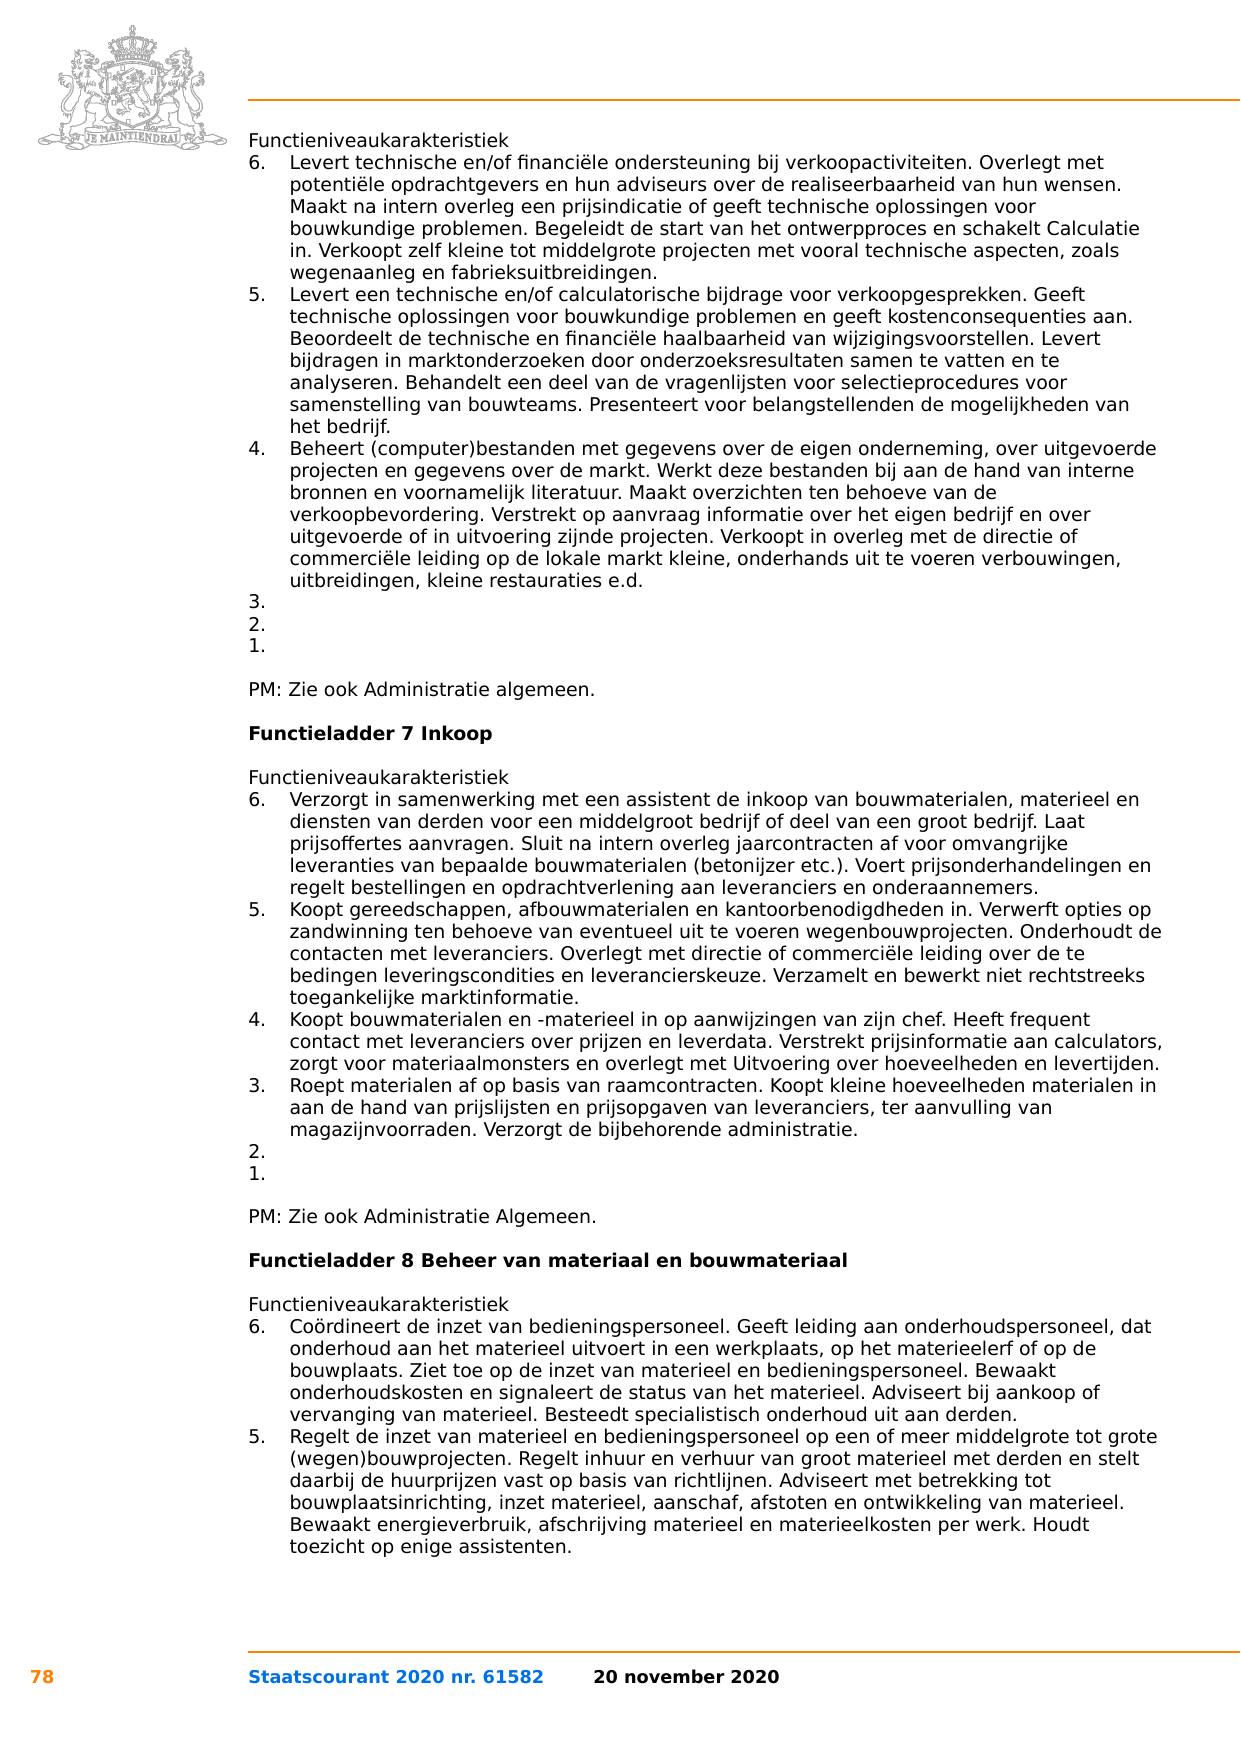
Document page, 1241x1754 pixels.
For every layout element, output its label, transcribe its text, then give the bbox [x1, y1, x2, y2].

text Functieniveaukarakteristiek [248, 1294, 1163, 1316]
text 6. Coördineert de inzet van bedieningspersoneel. Geeft leiding aan onderhoudspersoneel, dat onderhoud aan het materieel uitvoert in een werkplaats, op het materieelerf of op de bouwplaats. Ziet toe op de inzet van materieel en bedieningspersoneel. Bewaakt onderhoudskosten en signaleert de status van het materieel. Adviseert bij aankoop of vervanging van materieel. Besteedt specialistisch onderhoud uit aan derden. [248, 1316, 1163, 1426]
text 6. Verzorgt in samenwerking met een assistent de inkoop van bouwmaterialen, materieel en diensten van derden voor een middelgroot bedrijf of deel van een groot bedrijf. Laat prijsoffertes aanvragen. Sluit na intern overleg jaarcontracten af voor omvangrijke leveranties van bepaalde bouwmaterialen (betonijzer etc.). Voert prijsonderhandelingen en regelt bestellingen en opdrachtverlening aan leveranciers en onderaannemers. [248, 789, 1163, 899]
text 3. Roept materialen af op basis van raamcontracten. Koopt kleine hoeveelheden materialen in aan de hand van prijslijsten en prijsopgaven van leveranciers, ter aanvulling van magazijnvoorraden. Verzorgt de bijbehorende administratie. [248, 1075, 1163, 1141]
text 5. Regelt de inzet van materieel en bedieningspersoneel op een of meer middelgrote tot grote (wegen)bouwprojecten. Regelt inhuur en verhuur van groot materieel met derden en stelt daarbij de huurprijzen vast op basis van richtlijnen. Adviseert met betrekking tot bouwplaatsinrichting, inzet materieel, aanschaf, afstoten en ontwikkeling van materieel. Bewaakt energieverbruik, afschrijving materieel en materieelkosten per werk. Houdt toezicht op enige assistenten. [248, 1426, 1163, 1558]
text Functieladder 8 Beheer van materiaal en bouwmateriaal [248, 1250, 1163, 1272]
text PM: Zie ook Administratie Algemeen. [248, 1206, 1163, 1228]
text 2. [248, 613, 1163, 635]
picture [38, 25, 227, 150]
text 6. Levert technische en/of financiële ondersteuning bij verkoopactiviteiten. Overlegt met potentiële opdrachtgevers en hun adviseurs over de realiseerbaarheid van hun wensen. Maakt na intern overleg een prijsindicatie of geeft technische oplossingen voor bouwkundige problemen. Begeleidt de start van het ontwerpproces en schakelt Calculatie in. Verkoopt zelf kleine tot middelgrote projecten met vooral technische aspecten, zoals wegenaanleg en fabrieksuitbreidingen. [248, 152, 1163, 284]
text 4. Beheert (computer)bestanden met gegevens over de eigen onderneming, over uitgevoerde projecten en gegevens over de markt. Werkt deze bestanden bij aan de hand van interne bronnen en voornamelijk literatuur. Maakt overzichten ten behoeve van de verkoopbevordering. Verstrekt op aanvraag informatie over het eigen bedrijf en over uitgevoerde of in uitvoering zijnde projecten. Verkoopt in overleg met de directie of commerciële leiding op de lokale markt kleine, onderhands uit te voeren verbouwingen, uitbreidingen, kleine restauraties e.d. [248, 438, 1163, 591]
text 5. Levert een technische en/of calculatorische bijdrage voor verkoopgesprekken. Geeft technische oplossingen voor bouwkundige problemen en geeft kostenconsequenties aan. Beoordeelt de technische en financiële haalbaarheid van wijzigingsvoorstellen. Levert bijdragen in marktonderzoeken door onderzoeksresultaten samen te vatten en te analyseren. Behandelt een deel van de vragenlijsten voor selectieprocedures voor samenstelling van bouwteams. Presenteert voor belangstellenden de mogelijkheden van het bedrijf. [248, 284, 1163, 438]
text 1. [248, 1163, 1163, 1184]
text Functieniveaukarakteristiek [248, 767, 1163, 789]
text 2. [248, 1141, 1163, 1163]
text Functieladder 7 Inkoop [248, 723, 1163, 745]
text PM: Zie ook Administratie algemeen. [248, 679, 1163, 701]
text 3. [248, 591, 1163, 613]
text 1. [248, 635, 1163, 657]
text Functieniveaukarakteristiek [248, 130, 1163, 152]
text 4. Koopt bouwmaterialen en -materieel in op aanwijzingen van zijn chef. Heeft frequent contact met leveranciers over prijzen en leverdata. Verstrekt prijsinformatie aan calculators, zorgt voor materiaalmonsters en overlegt met Uitvoering over hoeveelheden en levertijden. [248, 1009, 1163, 1075]
text 5. Koopt gereedschappen, afbouwmaterialen en kantoorbenodigdheden in. Verwerft opties op zandwinning ten behoeve van eventueel uit te voeren wegenbouwprojecten. Onderhoudt de contacten met leveranciers. Overlegt met directie of commerciële leiding over de te bedingen leveringscondities en leverancierskeuze. Verzamelt en bewerkt niet rechtstreeks toegankelijke marktinformatie. [248, 899, 1163, 1009]
